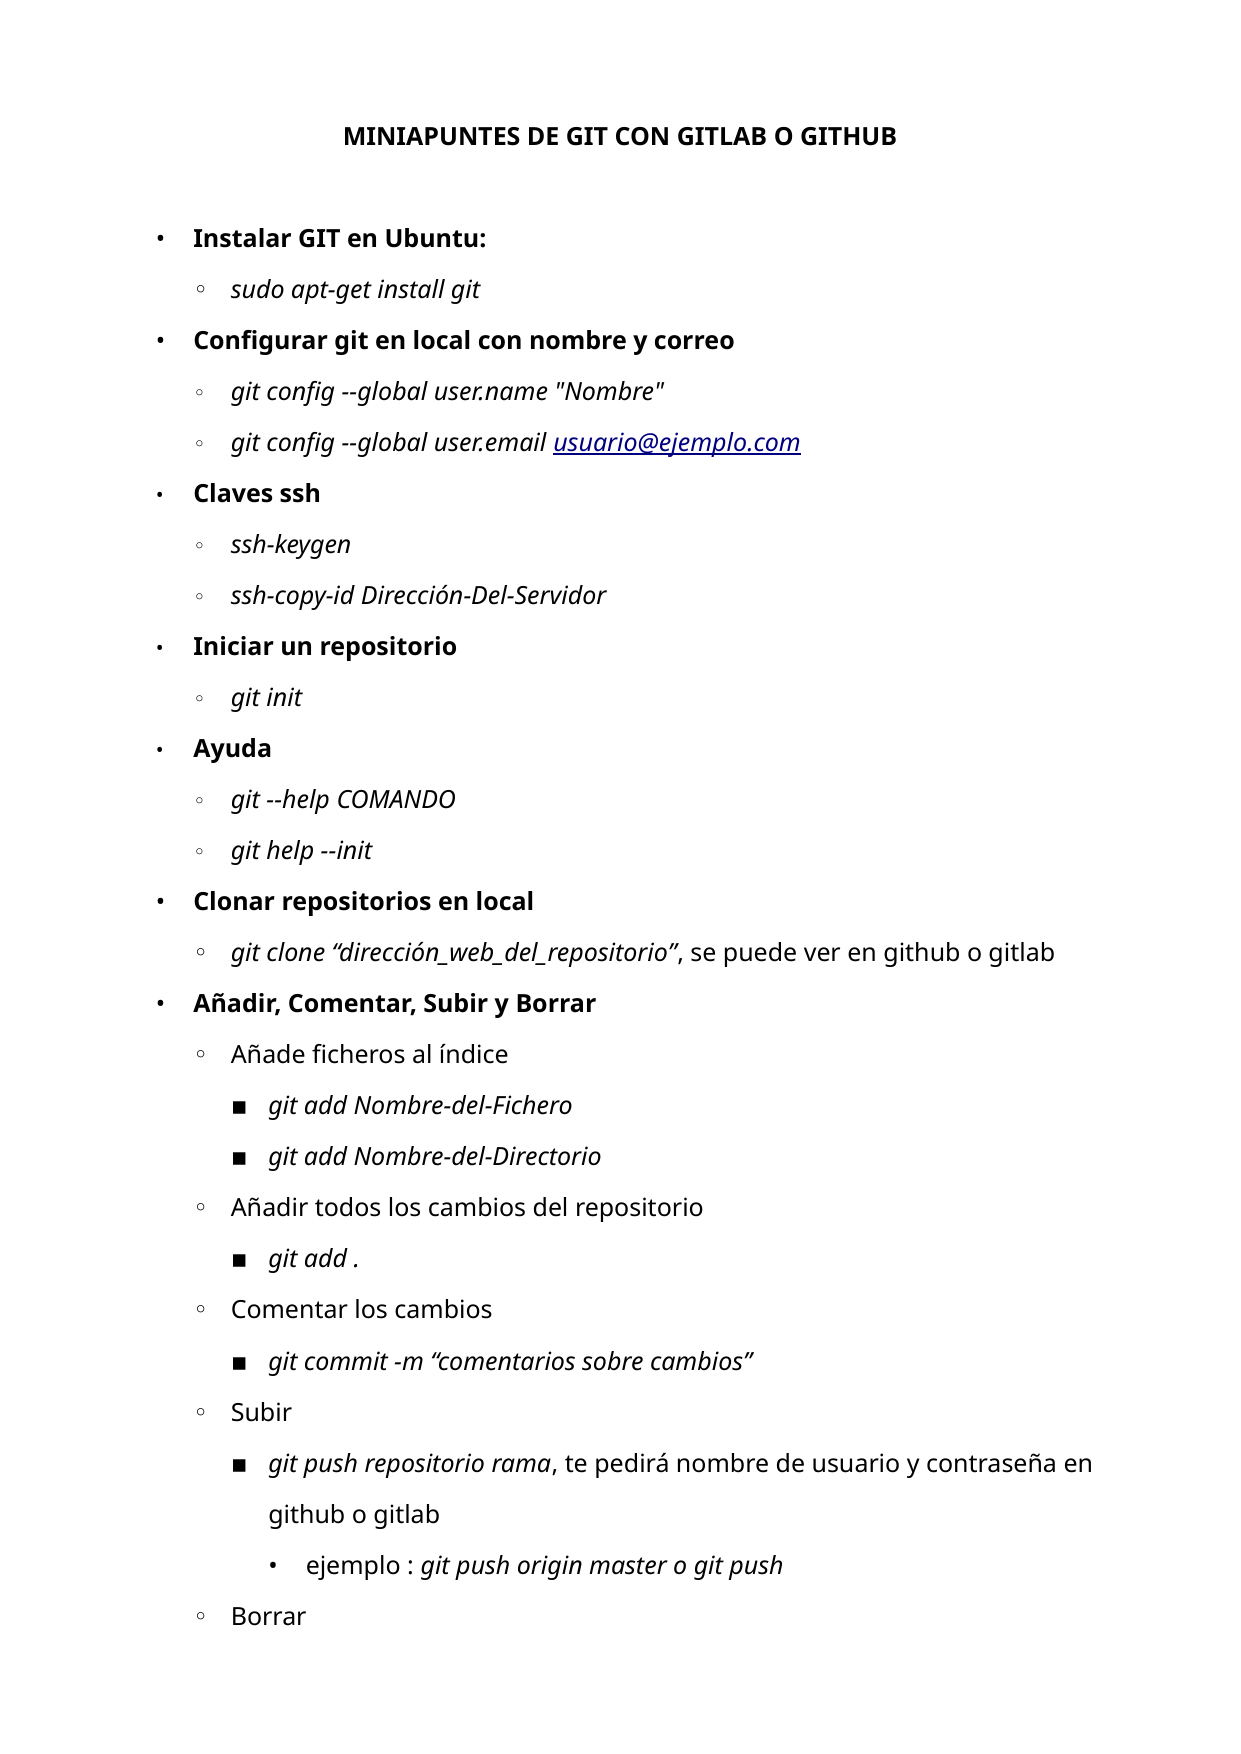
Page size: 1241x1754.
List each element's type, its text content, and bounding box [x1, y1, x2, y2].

list sudo apt-get install git [193, 271, 1122, 305]
list Iniciar un repositorio [156, 628, 1122, 663]
list Clonar repositorios en local [156, 884, 1122, 918]
list git push repositorio rama, te pedirá nombre de usuario y contraseña en github o gitlab [231, 1445, 1122, 1530]
list Borrar [193, 1598, 1122, 1632]
list git clone “dirección_web_del_repositorio”, se puede ver en github o gitlab [193, 935, 1122, 969]
list git help --init [193, 833, 1122, 867]
list Ayuda [156, 731, 1122, 765]
list Añadir, Comentar, Subir y Borrar [156, 986, 1122, 1020]
list git add Nombre-del-Fichero [231, 1088, 1122, 1122]
list Claves ssh [156, 475, 1122, 509]
list git add . [231, 1241, 1122, 1275]
list Añade ficheros al índice [193, 1037, 1122, 1071]
list ejemplo : git push origin master o git push [268, 1547, 1122, 1581]
list git init [193, 679, 1122, 714]
list ssh-copy-id Dirección-Del-Servidor [193, 577, 1122, 612]
list Configurar git en local con nombre y correo [156, 322, 1122, 356]
list Subir [193, 1394, 1122, 1428]
list Instalar GIT en Ubuntu: [156, 220, 1122, 254]
list git --help COMANDO [193, 782, 1122, 816]
list git add Nombre-del-Directorio [231, 1139, 1122, 1173]
list git config --global user.email usuario@ejemplo.com [193, 424, 1122, 458]
list Comentar los cambios [193, 1292, 1122, 1326]
list ssh-keygen [193, 526, 1122, 561]
list git config --global user.name "Nombre" [193, 373, 1122, 407]
list git commit -m “comentarios sobre cambios” [231, 1343, 1122, 1377]
text MINIAPUNTES DE GIT CON GITLAB O GITHUB [118, 118, 1122, 152]
list Añadir todos los cambios del repositorio [193, 1190, 1122, 1224]
